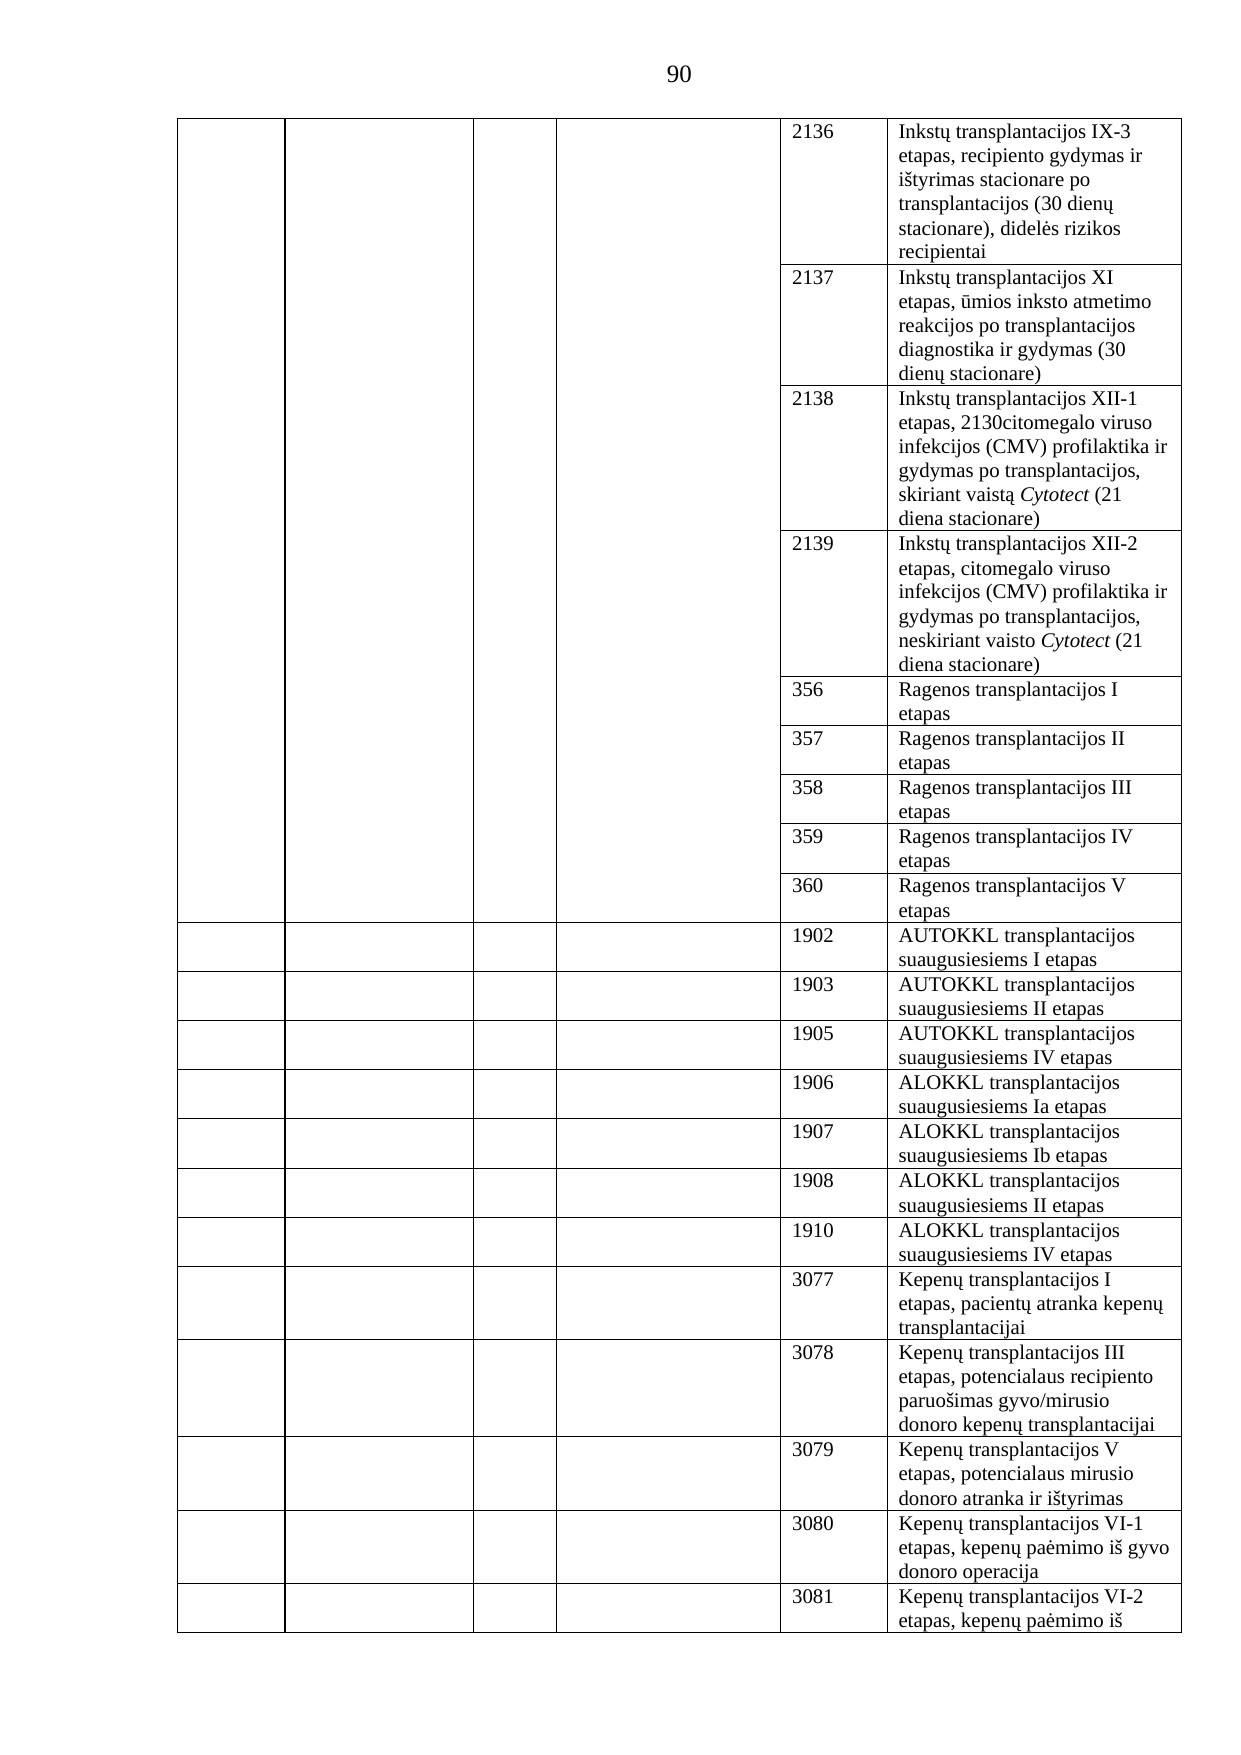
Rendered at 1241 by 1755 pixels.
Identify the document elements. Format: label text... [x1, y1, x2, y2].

table_cell Kepenų transplantacijos V etapas, potencialaus mirusio donoro atranka ir ištyrimas [888, 1437, 1181, 1509]
table_cell 3077 [781, 1267, 887, 1339]
table_cell [286, 1169, 473, 1217]
table_cell Kepenų transplantacijos VI-2 etapas, kepenų paėmimo iš [888, 1584, 1181, 1632]
table_cell Inkstų transplantacijos XII-2 etapas, citomegalo viruso infekcijos (CMV) profilaktika ir gydymas po transplantacijos, neskiriant vaisto Cytotect (21 diena stacionare) [888, 531, 1181, 676]
table_cell Ragenos transplantacijos II etapas [888, 726, 1181, 774]
table_cell 357 [781, 726, 887, 774]
table_cell Ragenos transplantacijos IV etapas [888, 824, 1181, 872]
table_cell [286, 923, 473, 971]
table_cell [474, 1340, 556, 1436]
table_cell 1903 [781, 972, 887, 1020]
table_cell [286, 1511, 473, 1583]
table_cell 1902 [781, 923, 887, 971]
table_cell [557, 1021, 780, 1069]
table_cell Ragenos transplantacijos I etapas [888, 677, 1181, 725]
table_cell [286, 972, 473, 1020]
table_cell 1906 [781, 1070, 887, 1118]
table_cell Ragenos transplantacijos III etapas [888, 775, 1181, 823]
table_cell [178, 1169, 284, 1217]
table_cell 2137 [781, 265, 887, 385]
table_cell [474, 972, 556, 1020]
table_cell [286, 1119, 473, 1167]
table_cell [474, 1437, 556, 1509]
table_cell [474, 1584, 556, 1632]
table_cell [178, 1119, 284, 1167]
table_cell [557, 1267, 780, 1339]
table_cell ALOKKL transplantacijos suaugusiesiems Ia etapas [888, 1070, 1181, 1118]
table_cell [286, 1070, 473, 1118]
table_cell [178, 119, 284, 922]
table_cell [557, 1511, 780, 1583]
table_cell [557, 1070, 780, 1118]
table_cell [178, 1070, 284, 1118]
table_cell [178, 1584, 284, 1632]
table_cell Kepenų transplantacijos VI-1 etapas, kepenų paėmimo iš gyvo donoro operacija [888, 1511, 1181, 1583]
table_cell Kepenų transplantacijos III etapas, potencialaus recipiento paruošimas gyvo/mirusio donoro kepenų transplantacijai [888, 1340, 1181, 1436]
table_cell 2139 [781, 531, 887, 676]
table_cell [286, 1584, 473, 1632]
table_cell ALOKKL transplantacijos suaugusiesiems IV etapas [888, 1218, 1181, 1266]
table_cell 1908 [781, 1169, 887, 1217]
table_cell [474, 1218, 556, 1266]
table_cell [474, 1070, 556, 1118]
table_cell [178, 1021, 284, 1069]
table_cell [474, 1169, 556, 1217]
table_cell [557, 119, 780, 922]
table_cell [178, 1218, 284, 1266]
table_cell [474, 1267, 556, 1339]
table_cell 356 [781, 677, 887, 725]
table_cell [474, 1021, 556, 1069]
table_cell [286, 119, 473, 922]
table_cell Inkstų transplantacijos XI etapas, ūmios inksto atmetimo reakcijos po transplantacijos diagnostika ir gydymas (30 dienų stacionare) [888, 265, 1181, 385]
table_cell Ragenos transplantacijos V etapas [888, 874, 1181, 922]
table_cell [557, 1169, 780, 1217]
table_cell [178, 972, 284, 1020]
table_cell [557, 1119, 780, 1167]
table_cell [286, 1021, 473, 1069]
table_cell AUTOKKL transplantacijos suaugusiesiems I etapas [888, 923, 1181, 971]
table_cell ALOKKL transplantacijos suaugusiesiems Ib etapas [888, 1119, 1181, 1167]
table_cell [286, 1218, 473, 1266]
table_cell Kepenų transplantacijos I etapas, pacientų atranka kepenų transplantacijai [888, 1267, 1181, 1339]
table_cell [557, 923, 780, 971]
table_cell 1905 [781, 1021, 887, 1069]
table_cell [286, 1267, 473, 1339]
table_cell 3078 [781, 1340, 887, 1436]
table_cell [286, 1437, 473, 1509]
table_cell [557, 1218, 780, 1266]
table_cell 3080 [781, 1511, 887, 1583]
table_cell AUTOKKL transplantacijos suaugusiesiems II etapas [888, 972, 1181, 1020]
table_cell [557, 1437, 780, 1509]
table_cell [178, 1267, 284, 1339]
table_cell 360 [781, 874, 887, 922]
table_cell [178, 1340, 284, 1436]
table_cell 1910 [781, 1218, 887, 1266]
table_cell ALOKKL transplantacijos suaugusiesiems II etapas [888, 1169, 1181, 1217]
table_cell 359 [781, 824, 887, 872]
table_cell [178, 1437, 284, 1509]
table_cell 358 [781, 775, 887, 823]
table_cell [474, 1119, 556, 1167]
table_cell 2136 [781, 119, 887, 263]
table_cell [178, 923, 284, 971]
table_cell 2138 [781, 386, 887, 530]
table_cell [557, 1340, 780, 1436]
table_cell 1907 [781, 1119, 887, 1167]
table_cell Inkstų transplantacijos XII-1 etapas, 2130citomegalo viruso infekcijos (CMV) profilaktika ir gydymas po transplantacijos, skiriant vaistą Cytotect (21 diena stacionare) [888, 386, 1181, 530]
table_cell [474, 923, 556, 971]
table_cell AUTOKKL transplantacijos suaugusiesiems IV etapas [888, 1021, 1181, 1069]
table_cell 3079 [781, 1437, 887, 1509]
table_cell 3081 [781, 1584, 887, 1632]
table_cell Inkstų transplantacijos IX-3 etapas, recipiento gydymas ir ištyrimas stacionare po transplantacijos (30 dienų stacionare), didelės rizikos recipientai [888, 119, 1181, 263]
table_cell [178, 1511, 284, 1583]
table_cell [286, 1340, 473, 1436]
table_cell [557, 1584, 780, 1632]
table_cell [474, 119, 556, 922]
table_cell [474, 1511, 556, 1583]
table_cell [557, 972, 780, 1020]
